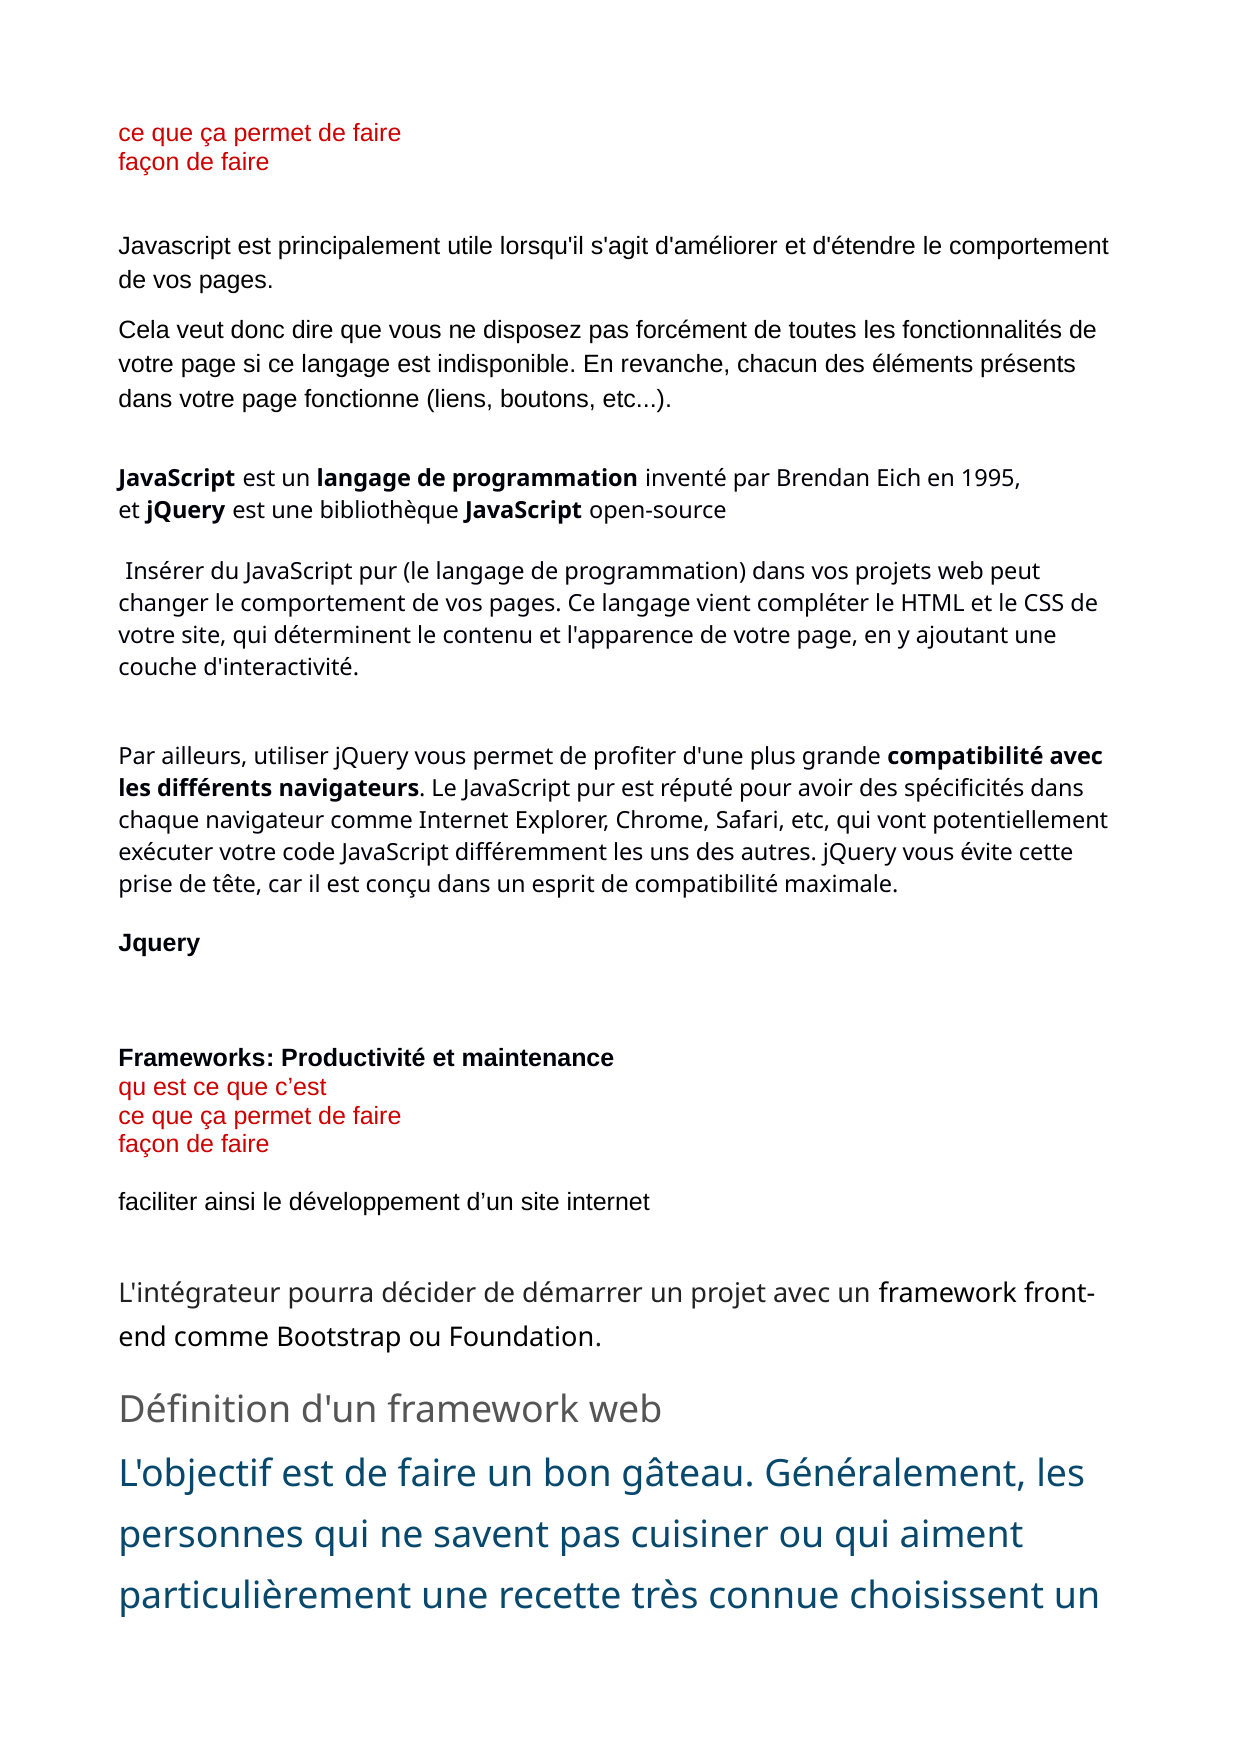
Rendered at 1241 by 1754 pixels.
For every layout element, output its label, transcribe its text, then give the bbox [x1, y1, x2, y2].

text L'intégrateur pourra décider de démarrer un projet avec un framework front-end comme Bootstrap ou Foundation. [118, 1273, 1122, 1354]
subtitle Définition d'un framework web [118, 1382, 1122, 1433]
text Insérer du JavaScript pur (le langage de programmation) dans vos projets web peut changer le comportement de vos pages. Ce langage vient compléter le HTML et le CSS de votre site, qui déterminent le contenu et l'apparence de votre page, en y ajoutant une couche d'interactivité. [118, 554, 1122, 682]
text JavaScript est un langage de programmation inventé par Brendan Eich en 1995, et jQuery est une bibliothèque JavaScript open-source [118, 461, 1122, 525]
text L'objectif est de faire un bon gâteau. Généralement, les personnes qui ne savent pas cuisiner ou qui aiment particulièrement une recette très connue choisissent un [118, 1446, 1122, 1619]
text Javascript est principalement utile lorsqu'il s'agit d'améliorer et d'étendre le comportement de vos pages. [118, 231, 1122, 294]
text qu est ce que c’est [118, 1072, 1122, 1101]
text faciliter ainsi le développement d’un site internet [118, 1187, 1122, 1216]
text Jquery [118, 928, 1122, 957]
text façon de faire [118, 1129, 1122, 1158]
text façon de faire [118, 147, 1122, 176]
text ce que ça permet de faire [118, 118, 1122, 147]
text Frameworks : Productivité et maintenance [118, 1043, 1122, 1072]
text ce que ça permet de faire [118, 1101, 1122, 1129]
text Cela veut donc dire que vous ne disposez pas forcément de toutes les fonctionnalités de votre page si ce langage est indisponible. En revanche, chacun des éléments présents dans votre page fonctionne (liens, boutons, etc...). [118, 314, 1122, 412]
text Par ailleurs, utiliser jQuery vous permet de profiter d'une plus grande compatibilité avec les différents navigateurs. Le JavaScript pur est réputé pour avoir des spécificités dans chaque navigateur comme Internet Explorer, Chrome, Safari, etc, qui vont potentiellement exécuter votre code JavaScript différemment les uns des autres. jQuery vous évite cette prise de tête, car il est conçu dans un esprit de compatibilité maximale. [118, 739, 1122, 899]
